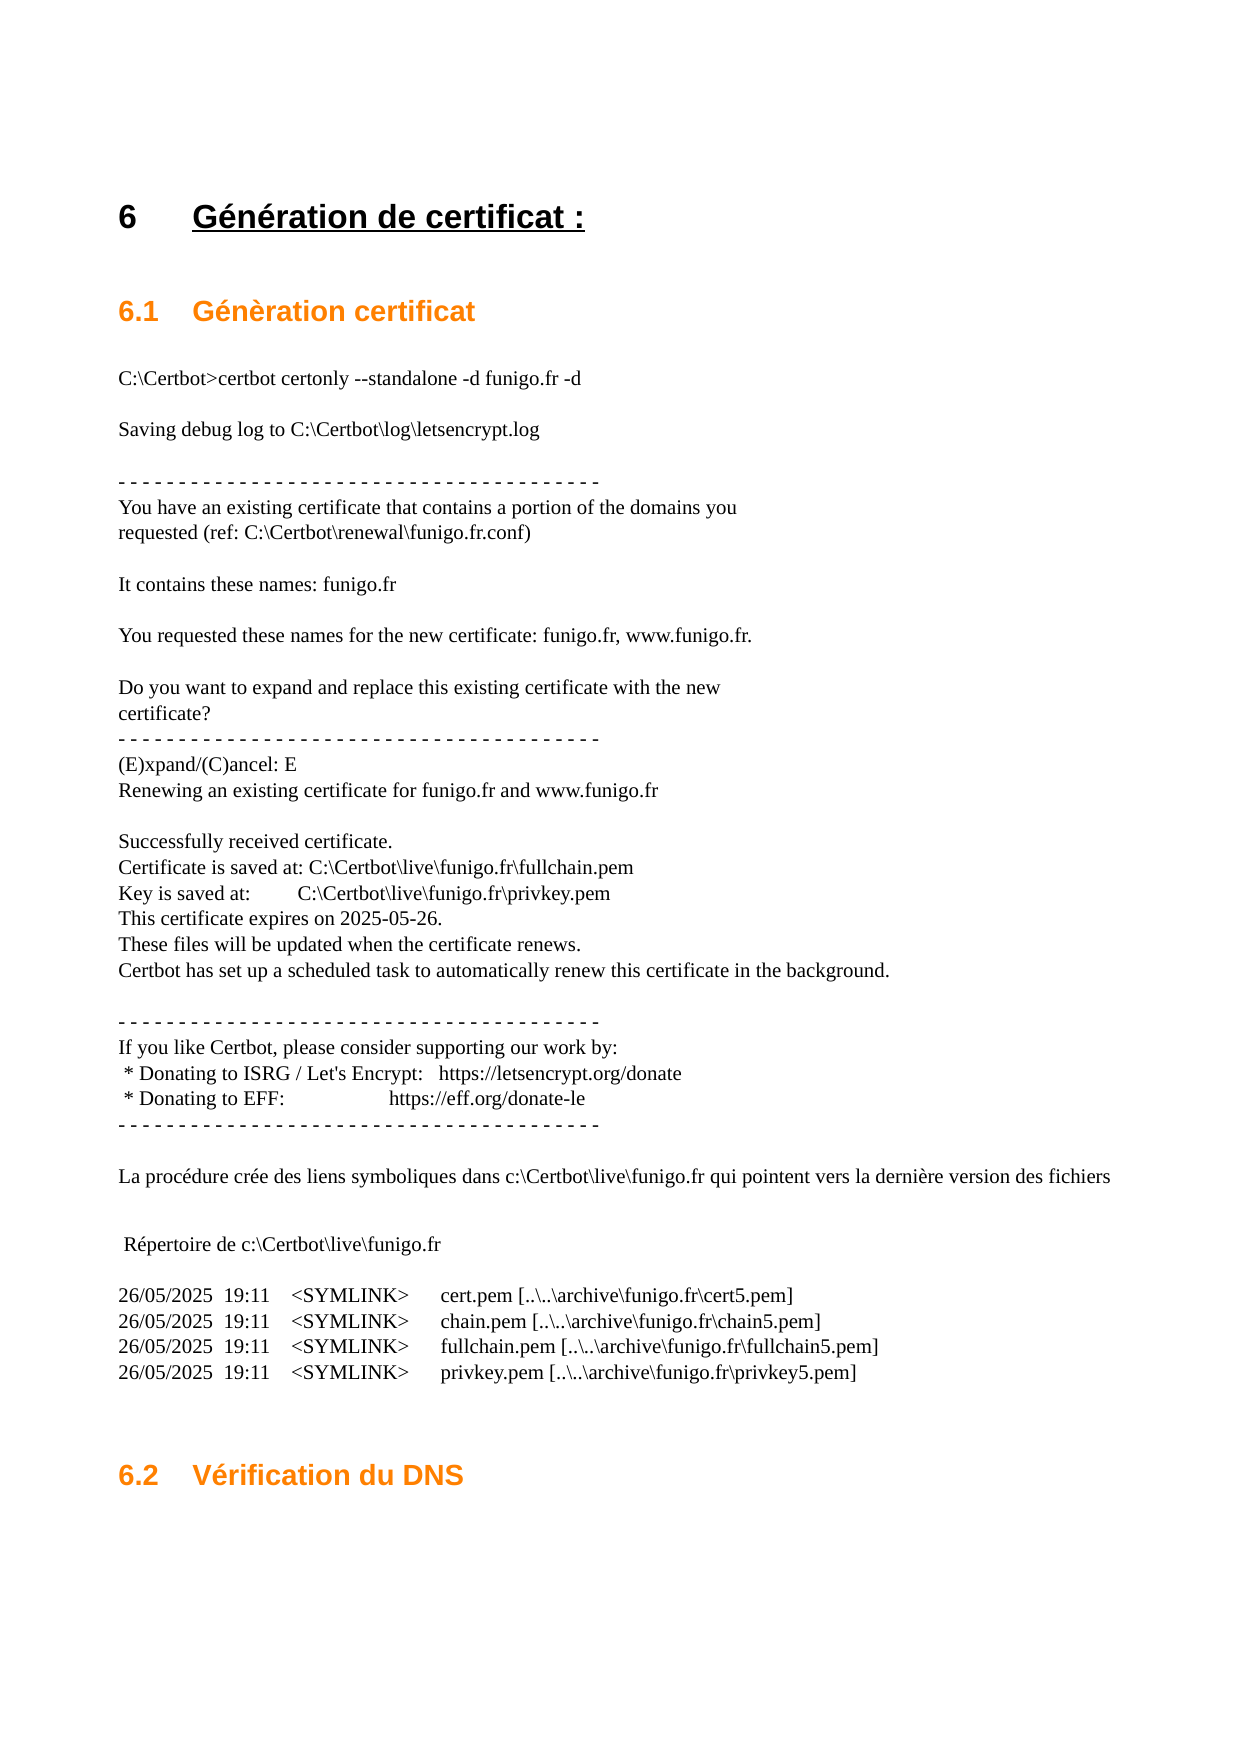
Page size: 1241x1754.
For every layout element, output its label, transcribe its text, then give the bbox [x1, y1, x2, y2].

text Certbot has set up a scheduled task to automatically renew this certificate in the background. [118, 958, 1122, 982]
text It contains these names: funigo.fr [118, 572, 1122, 596]
text This certificate expires on 2025-05-26. [118, 906, 1122, 930]
text Successfully received certificate. [118, 829, 1122, 853]
text Key is saved at: C:\Certbot\live\funigo.fr\privkey.pem [118, 881, 1122, 904]
subtitle Génération de certificat : [118, 197, 1122, 235]
text * Donating to ISRG / Let's Encrypt: https://letsencrypt.org/donate [118, 1061, 1122, 1085]
text If you like Certbot, please consider supporting our work by: [118, 1035, 1122, 1059]
text You have an existing certificate that contains a portion of the domains you [118, 494, 1122, 519]
text Répertoire de c:\Certbot\live\funigo.fr [118, 1231, 1122, 1256]
text * Donating to EFF: https://eff.org/donate-le [118, 1086, 1122, 1110]
text requested (ref: C:\Certbot\renewal\funigo.fr.conf) [118, 520, 1122, 544]
text (E)xpand/(C)ancel: E [118, 752, 1122, 776]
text c:\Certbot\log>openssl x509 -text -in C:\Certbot\live\funigo.fr\cert.pem | grep DNS [118, 1528, 1122, 1552]
text 26/05/2025 19:11 <SYMLINK> fullchain.pem [..\..\archive\funigo.fr\fullchain5.pem] [118, 1334, 1122, 1358]
text C:\Certbot>certbot certonly --standalone -d funigo.fr -d www.funigo.fr [118, 366, 1122, 390]
text 26/05/2025 19:11 <SYMLINK> chain.pem [..\..\archive\funigo.fr\chain5.pem] [118, 1309, 1122, 1333]
subtitle Génèration certificat [118, 294, 1122, 328]
text Saving debug log to C:\Certbot\log\letsencrypt.log [118, 417, 1122, 441]
text These files will be updated when the certificate renews. [118, 932, 1122, 956]
text Renewing an existing certificate for funigo.fr and www.funigo.fr [118, 778, 1122, 802]
text Certificate is saved at: C:\Certbot\live\funigo.fr\fullchain.pem [118, 855, 1122, 879]
text certificate? [118, 700, 1122, 724]
text La procédure crée des liens symboliques dans c:\Certbot\live\funigo.fr qui pointent vers la dernière version des fichiers [118, 1163, 1122, 1188]
text 26/05/2025 19:11 <SYMLINK> cert.pem [..\..\archive\funigo.fr\cert5.pem] [118, 1283, 1122, 1307]
subtitle Vérification du DNS [118, 1458, 1122, 1492]
text 26/05/2025 19:11 <SYMLINK> privkey.pem [..\..\archive\funigo.fr\privkey5.pem] [118, 1360, 1122, 1384]
text Do you want to expand and replace this existing certificate with the new [118, 675, 1122, 699]
text - - - - - - - - - - - - - - - - - - - - - - - - - - - - - - - - - - - - - - - - [118, 726, 1122, 750]
text - - - - - - - - - - - - - - - - - - - - - - - - - - - - - - - - - - - - - - - - [118, 1009, 1122, 1033]
text You requested these names for the new certificate: funigo.fr, www.funigo.fr. [118, 623, 1122, 647]
text - - - - - - - - - - - - - - - - - - - - - - - - - - - - - - - - - - - - - - - - [118, 1112, 1122, 1136]
text - - - - - - - - - - - - - - - - - - - - - - - - - - - - - - - - - - - - - - - - [118, 469, 1122, 493]
